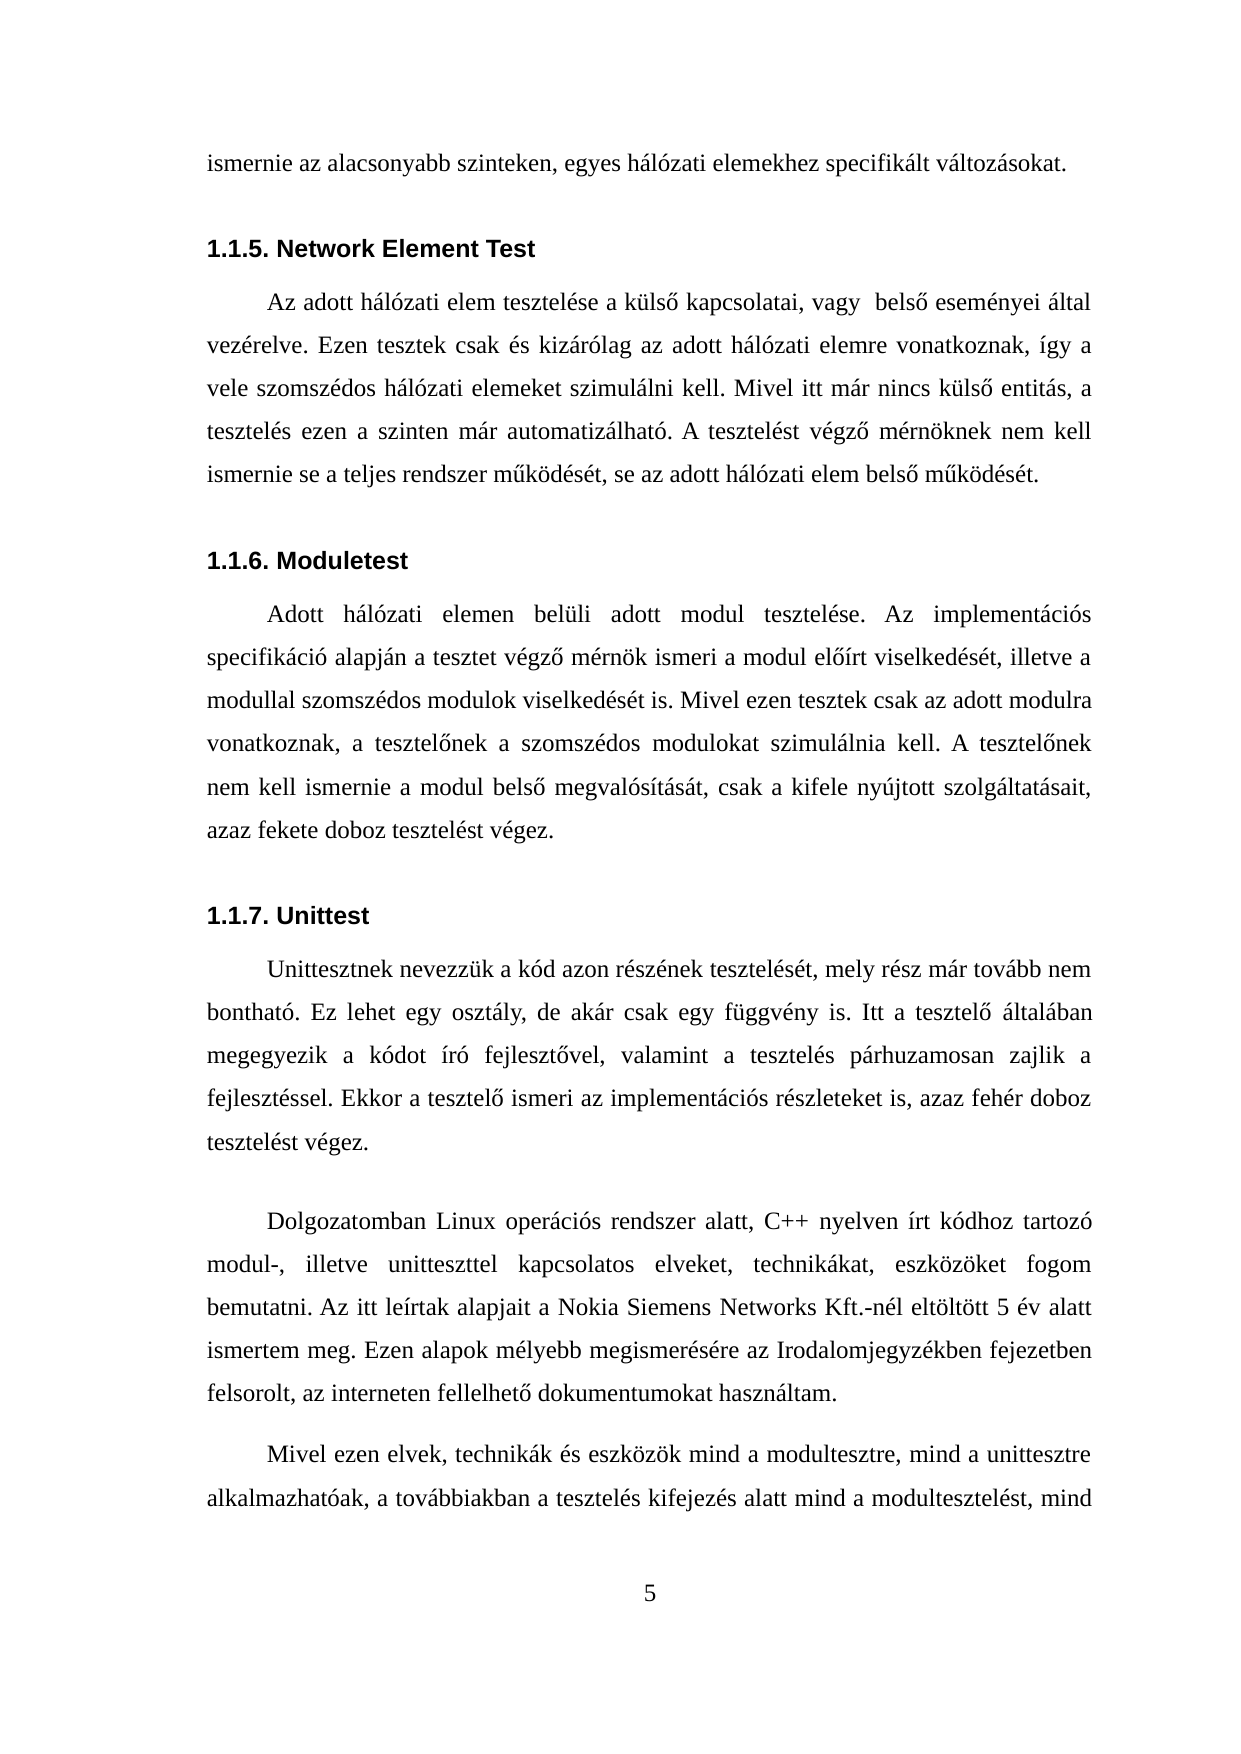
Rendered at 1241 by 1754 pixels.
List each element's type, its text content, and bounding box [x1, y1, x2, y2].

text Adott hálózati elemen belüli adott modul tesztelése. Az implementációs specifikáció alapján a tesztet végző mérnök ismeri a modul előírt viselkedését, illetve a modullal szomszédos modulok viselkedését is. Mivel ezen tesztek csak az adott modulra vonatkoznak, a tesztelőnek a szomszédos modulokat szimulálnia kell. A tesztelőnek nem kell ismernie a modul belső megvalósítását, csak a kifele nyújtott szolgáltatásait, azaz fekete doboz tesztelést végez. [207, 599, 1093, 843]
subtitle Moduletest [207, 546, 1093, 575]
text Unittesztnek nevezzük a kód azon részének tesztelését, mely rész már tovább nem bontható. Ez lehet egy osztály, de akár csak egy függvény is. Itt a tesztelő általában megegyezik a kódot író fejlesztővel, valamint a tesztelés párhuzamosan zajlik a fejlesztéssel. Ekkor a tesztelő ismeri az implementációs részleteket is, azaz fehér doboz tesztelést végez. [207, 954, 1093, 1155]
text Dolgozatomban Linux operációs rendszer alatt, C++ nyelven írt kódhoz tartozó modul-, illetve unitteszttel kapcsolatos elveket, technikákat, eszközöket fogom bemutatni. Az itt leírtak alapjait a Nokia Siemens Networks Kft.-nél eltöltött 5 év alatt ismertem meg. Ezen alapok mélyebb megismerésére az Irodalomjegyzékben fejezetben felsorolt, az interneten fellelhető dokumentumokat használtam. [207, 1206, 1093, 1407]
text Mivel ezen elvek, technikák és eszközök mind a modultesztre, mind a unittesztre alkalmazhatóak, a továbbiakban a tesztelés kifejezés alatt mind a modultesztelést, mind [207, 1439, 1093, 1511]
subtitle Network Element Test [207, 234, 1093, 263]
text Az adott hálózati elem tesztelése a külső kapcsolatai, vagy belső eseményei által vezérelve. Ezen tesztek csak és kizárólag az adott hálózati elemre vonatkoznak, így a vele szomszédos hálózati elemeket szimulálni kell. Mivel itt már nincs külső entitás, a tesztelés ezen a szinten már automatizálható. A tesztelést végző mérnöknek nem kell ismernie se a teljes rendszer működését, se az adott hálózati elem belső működését. [207, 287, 1093, 488]
subtitle Unittest [207, 901, 1093, 930]
text ismernie az alacsonyabb szinteken, egyes hálózati elemekhez specifikált változásokat. [207, 148, 1093, 176]
